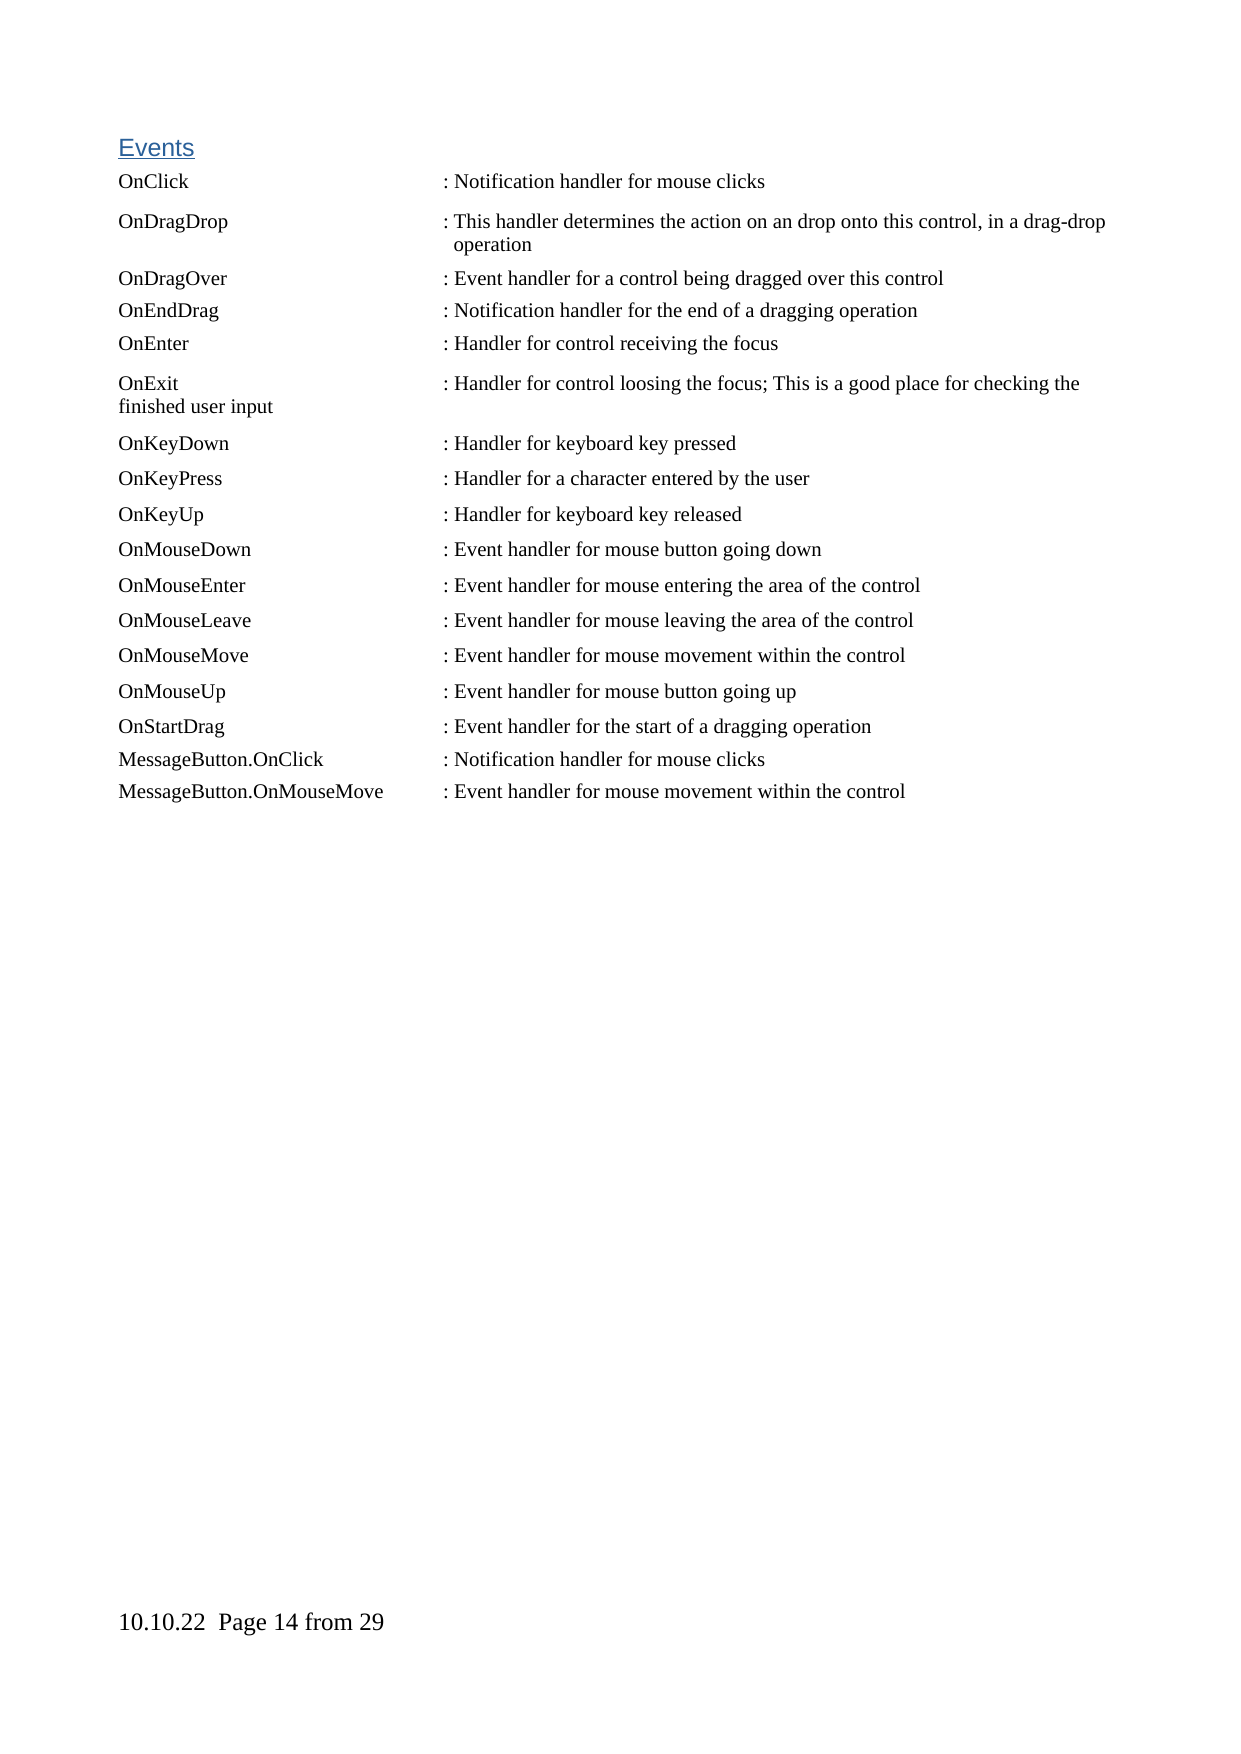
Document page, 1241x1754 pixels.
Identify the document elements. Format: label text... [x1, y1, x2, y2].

text OnEnter : Handler for control receiving the focus [118, 336, 1122, 353]
text OnMouseUp : Event handler for mouse button going up [118, 684, 1122, 702]
text OnKeyDown : Handler for keyboard key pressed [118, 436, 1122, 454]
text OnExit : Handler for control loosing the focus; This is a good place for checking the finished user input [118, 371, 1122, 418]
text OnDragOver : Event handler for a control being dragged over this control [118, 271, 1122, 289]
text OnMouseDown : Event handler for mouse button going down [118, 542, 1122, 560]
text MessageButton.OnMouseMove : Event handler for mouse movement within the control [118, 784, 1122, 802]
text OnEndDrag : Notification handler for the end of a dragging operation [118, 303, 1122, 321]
text OnKeyUp : Handler for keyboard key released [118, 507, 1122, 525]
text OnMouseLeave : Event handler for mouse leaving the area of the control [118, 613, 1122, 631]
text OnClick : Notification handler for mouse clicks [118, 174, 1122, 192]
text OnMouseMove : Event handler for mouse movement within the control [118, 649, 1122, 666]
text OnMouseEnter : Event handler for mouse entering the area of the control [118, 578, 1122, 596]
text OnStartDrag : Event handler for the start of a dragging operation [118, 719, 1122, 737]
subtitle Events [118, 133, 1122, 161]
text OnDragDrop : This handler determines the action on an drop onto this control, in a drag-drop operation [118, 209, 1122, 257]
text OnKeyPress : Handler for a character entered by the user [118, 472, 1122, 489]
text MessageButton.OnClick : Notification handler for mouse clicks [118, 752, 1122, 769]
